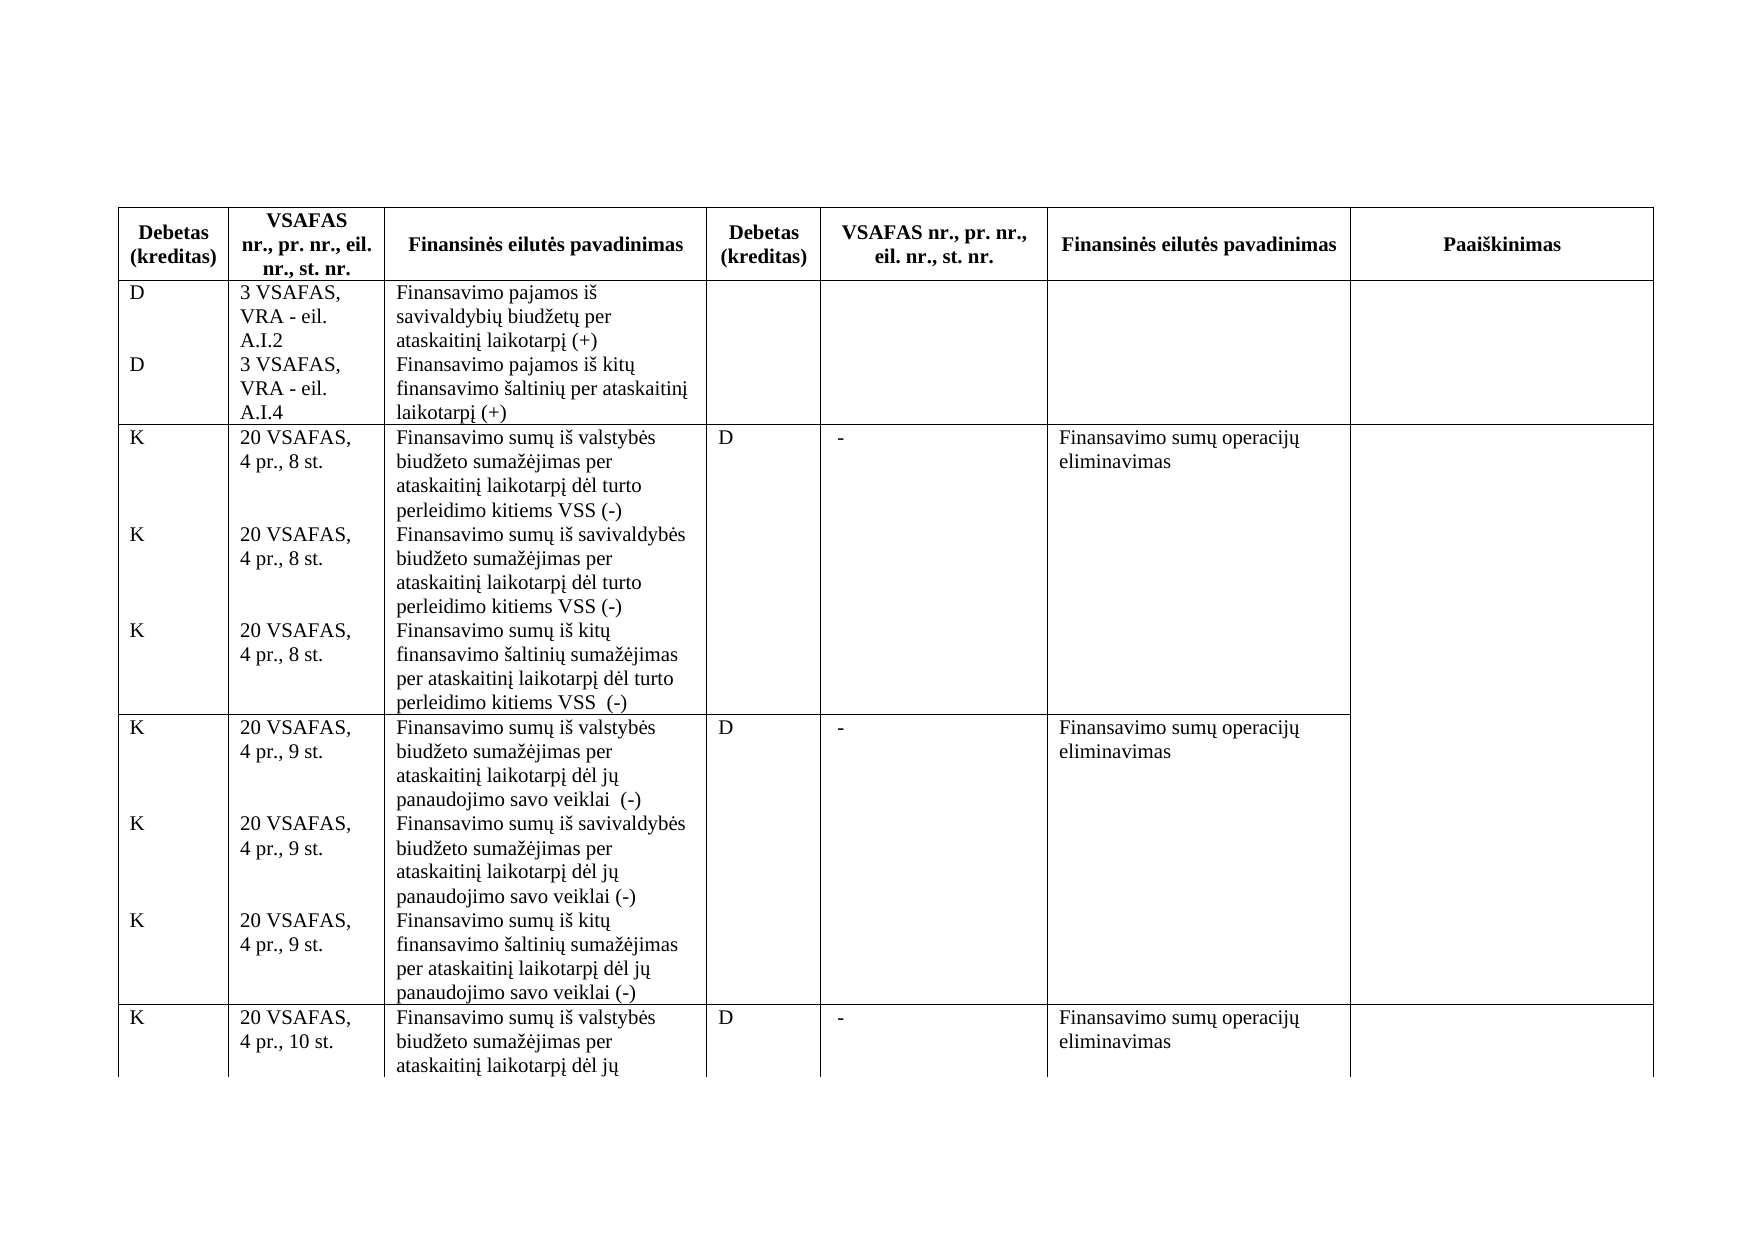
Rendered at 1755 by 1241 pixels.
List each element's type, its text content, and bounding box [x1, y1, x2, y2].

table_cell [1351, 1005, 1653, 1077]
table_cell [1048, 618, 1350, 714]
table_cell 3 VSAFAS, VRA - eil. A.I.4 [229, 352, 384, 424]
table_cell Finansavimo sumų operacijų eliminavimas [1048, 425, 1350, 522]
table_cell [707, 908, 820, 1004]
table_cell Finansavimo sumų operacijų eliminavimas [1048, 1005, 1350, 1077]
table_cell 20 VSAFAS, 4 pr., 9 st. [229, 908, 384, 1004]
table_cell [821, 618, 1047, 714]
table_cell [707, 281, 820, 352]
table_cell [707, 811, 820, 908]
table_cell D [707, 715, 820, 811]
table_cell [821, 811, 1047, 908]
table_cell [1351, 908, 1653, 1004]
table_cell Finansavimo pajamos iš kitų finansavimo šaltinių per ataskaitinį laikotarpį (+) [385, 352, 706, 424]
table_cell 20 VSAFAS, 4 pr., 8 st. [229, 425, 384, 522]
table_cell D [119, 281, 228, 352]
table_cell [1351, 425, 1653, 522]
table_cell - [821, 715, 1047, 811]
table_header VSAFAS nr., pr. nr., eil. nr., st. nr. [821, 208, 1047, 280]
table_cell Finansavimo sumų iš valstybės biudžeto sumažėjimas per ataskaitinį laikotarpį dėl jų [385, 1005, 706, 1077]
table_cell Finansavimo sumų iš kitų finansavimo šaltinių sumažėjimas per ataskaitinį laikotarpį dėl turto perleidimo kitiems VSS (-) [385, 618, 706, 714]
table_cell Finansavimo sumų iš valstybės biudžeto sumažėjimas per ataskaitinį laikotarpį dėl turto perleidimo kitiems VSS (-) [385, 425, 706, 522]
table_cell - [821, 425, 1047, 522]
table_cell [1048, 811, 1350, 908]
table_cell [707, 618, 820, 714]
table_cell 20 VSAFAS, 4 pr., 8 st. [229, 522, 384, 618]
table_cell [821, 908, 1047, 1004]
table_cell [1351, 811, 1653, 908]
table_cell K [119, 908, 228, 1004]
table_cell [1351, 618, 1653, 714]
table_cell [1351, 281, 1653, 352]
table_cell [1048, 352, 1350, 424]
table_cell 20 VSAFAS, 4 pr., 9 st. [229, 811, 384, 908]
table_cell [821, 281, 1047, 352]
table_cell [821, 522, 1047, 618]
table_cell [707, 522, 820, 618]
table_cell 20 VSAFAS, 4 pr., 8 st. [229, 618, 384, 714]
table_header Finansinės eilutės pavadinimas [1048, 208, 1350, 280]
table_cell D [707, 425, 820, 522]
table_cell D [119, 352, 228, 424]
table_header Debetas (kreditas) [707, 208, 820, 280]
table_cell K [119, 715, 228, 811]
table_cell [707, 352, 820, 424]
table_header Finansinės eilutės pavadinimas [385, 208, 706, 280]
table_cell K [119, 618, 228, 714]
table_cell - [821, 1005, 1047, 1077]
table_cell 3 VSAFAS, VRA - eil. A.I.2 [229, 281, 384, 352]
table_cell D [707, 1005, 820, 1077]
table_cell [1351, 714, 1653, 811]
table_cell [1048, 522, 1350, 618]
table_cell [1351, 522, 1653, 618]
table_cell K [119, 811, 228, 908]
table_cell [1048, 281, 1350, 352]
table_cell Finansavimo sumų operacijų eliminavimas [1048, 715, 1350, 811]
table_cell Finansavimo sumų iš valstybės biudžeto sumažėjimas per ataskaitinį laikotarpį dėl jų panaudojimo savo veiklai (-) [385, 715, 706, 811]
table_cell [1048, 908, 1350, 1004]
table_cell Finansavimo sumų iš savivaldybės biudžeto sumažėjimas per ataskaitinį laikotarpį dėl jų panaudojimo savo veiklai (-) [385, 811, 706, 908]
table_header Debetas (kreditas) [119, 208, 228, 280]
table_header VSAFAS nr., pr. nr., eil. nr., st. nr. [229, 208, 384, 280]
table_cell [1351, 352, 1653, 424]
table_cell Finansavimo sumų iš kitų finansavimo šaltinių sumažėjimas per ataskaitinį laikotarpį dėl jų panaudojimo savo veiklai (-) [385, 908, 706, 1004]
table_header Paaiškinimas [1351, 208, 1653, 280]
table_cell Finansavimo pajamos iš savivaldybių biudžetų per ataskaitinį laikotarpį (+) [385, 281, 706, 352]
table_cell K [119, 522, 228, 618]
table_cell K [119, 425, 228, 522]
table_cell 20 VSAFAS, 4 pr., 10 st. [229, 1005, 384, 1077]
table_cell [821, 352, 1047, 424]
table_cell Finansavimo sumų iš savivaldybės biudžeto sumažėjimas per ataskaitinį laikotarpį dėl turto perleidimo kitiems VSS (-) [385, 522, 706, 618]
table_cell K [119, 1005, 228, 1077]
table_cell 20 VSAFAS, 4 pr., 9 st. [229, 715, 384, 811]
